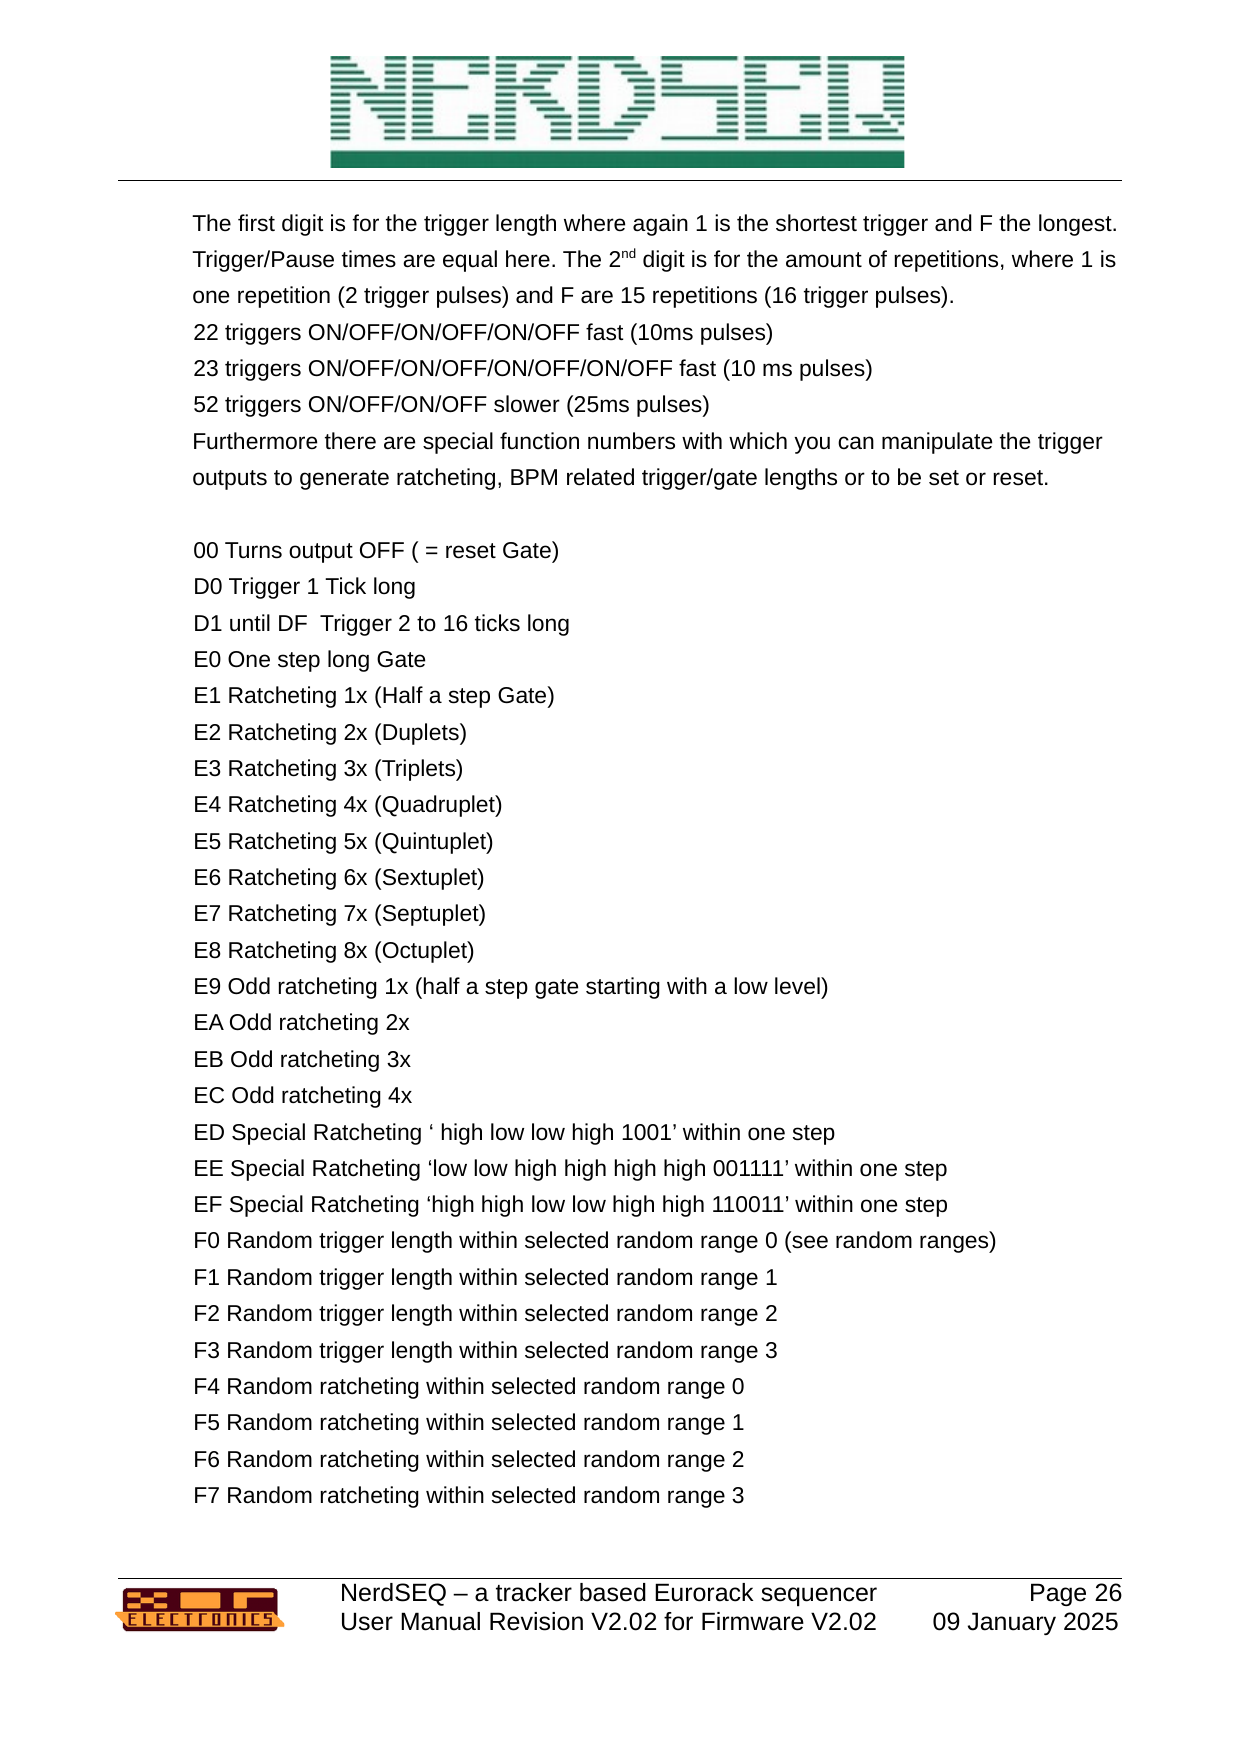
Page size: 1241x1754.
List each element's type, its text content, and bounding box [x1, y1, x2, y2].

text E0 One step long Gate [118, 646, 1122, 672]
text F1 Random trigger length within selected random range 1 [118, 1264, 1122, 1290]
text E5 Ratcheting 5x (Quintuplet) [118, 828, 1122, 854]
text F0 Random trigger length within selected random range 0 (see random ranges) [118, 1227, 1122, 1254]
text EE Special Ratcheting ‘low low high high high high 001111’ within one step [118, 1155, 1122, 1181]
text F6 Random ratcheting within selected random range 2 [118, 1446, 1122, 1472]
text EA Odd ratcheting 2x [118, 1009, 1122, 1036]
text 22 triggers ON/OFF/ON/OFF/ON/OFF fast (10ms pulses) [118, 319, 1122, 345]
text The first digit is for the trigger length where again 1 is the shortest trigger and F the longest. Trigger/Pause times are equal here. The 2nd digit is for the amount of repetitions, where 1 is one repetition (2 trigger pulses) and F are 15 repetitions (16 trigger pulses). [192, 209, 1122, 309]
picture [330, 56, 905, 168]
text 00 Turns output OFF ( = reset Gate) [118, 537, 1122, 563]
text E1 Ratcheting 1x (Half a step Gate) [118, 682, 1122, 708]
picture [115, 1584, 285, 1634]
text EC Odd ratcheting 4x [118, 1082, 1122, 1108]
text E4 Ratcheting 4x (Quadruplet) [118, 791, 1122, 818]
text E7 Ratcheting 7x (Septuplet) [118, 900, 1122, 927]
text F7 Random ratcheting within selected random range 3 [118, 1482, 1122, 1508]
text 23 triggers ON/OFF/ON/OFF/ON/OFF/ON/OFF fast (10 ms pulses) [118, 355, 1122, 381]
text E3 Ratcheting 3x (Triplets) [118, 755, 1122, 781]
text Furthermore there are special function numbers with which you can manipulate the trigger outputs to generate ratcheting, BPM related trigger/gate lengths or to be set or reset. [192, 428, 1122, 490]
text 52 triggers ON/OFF/ON/OFF slower (25ms pulses) [118, 391, 1122, 418]
text E9 Odd ratcheting 1x (half a step gate starting with a low level) [118, 973, 1122, 999]
text F3 Random trigger length within selected random range 3 [118, 1337, 1122, 1363]
text E2 Ratcheting 2x (Duplets) [118, 718, 1122, 745]
text ED Special Ratcheting ‘ high low low high 1001’ within one step [118, 1118, 1122, 1145]
text D1 until DF Trigger 2 to 16 ticks long [118, 609, 1122, 636]
text EF Special Ratcheting ‘high high low low high high 110011’ within one step [118, 1191, 1122, 1217]
text F4 Random ratcheting within selected random range 0 [118, 1373, 1122, 1399]
text F5 Random ratcheting within selected random range 1 [118, 1409, 1122, 1436]
text D0 Trigger 1 Tick long [118, 573, 1122, 599]
text E6 Ratcheting 6x (Sextuplet) [118, 864, 1122, 890]
text E8 Ratcheting 8x (Octuplet) [118, 937, 1122, 963]
text EB Odd ratcheting 3x [118, 1046, 1122, 1072]
text F2 Random trigger length within selected random range 2 [118, 1300, 1122, 1327]
